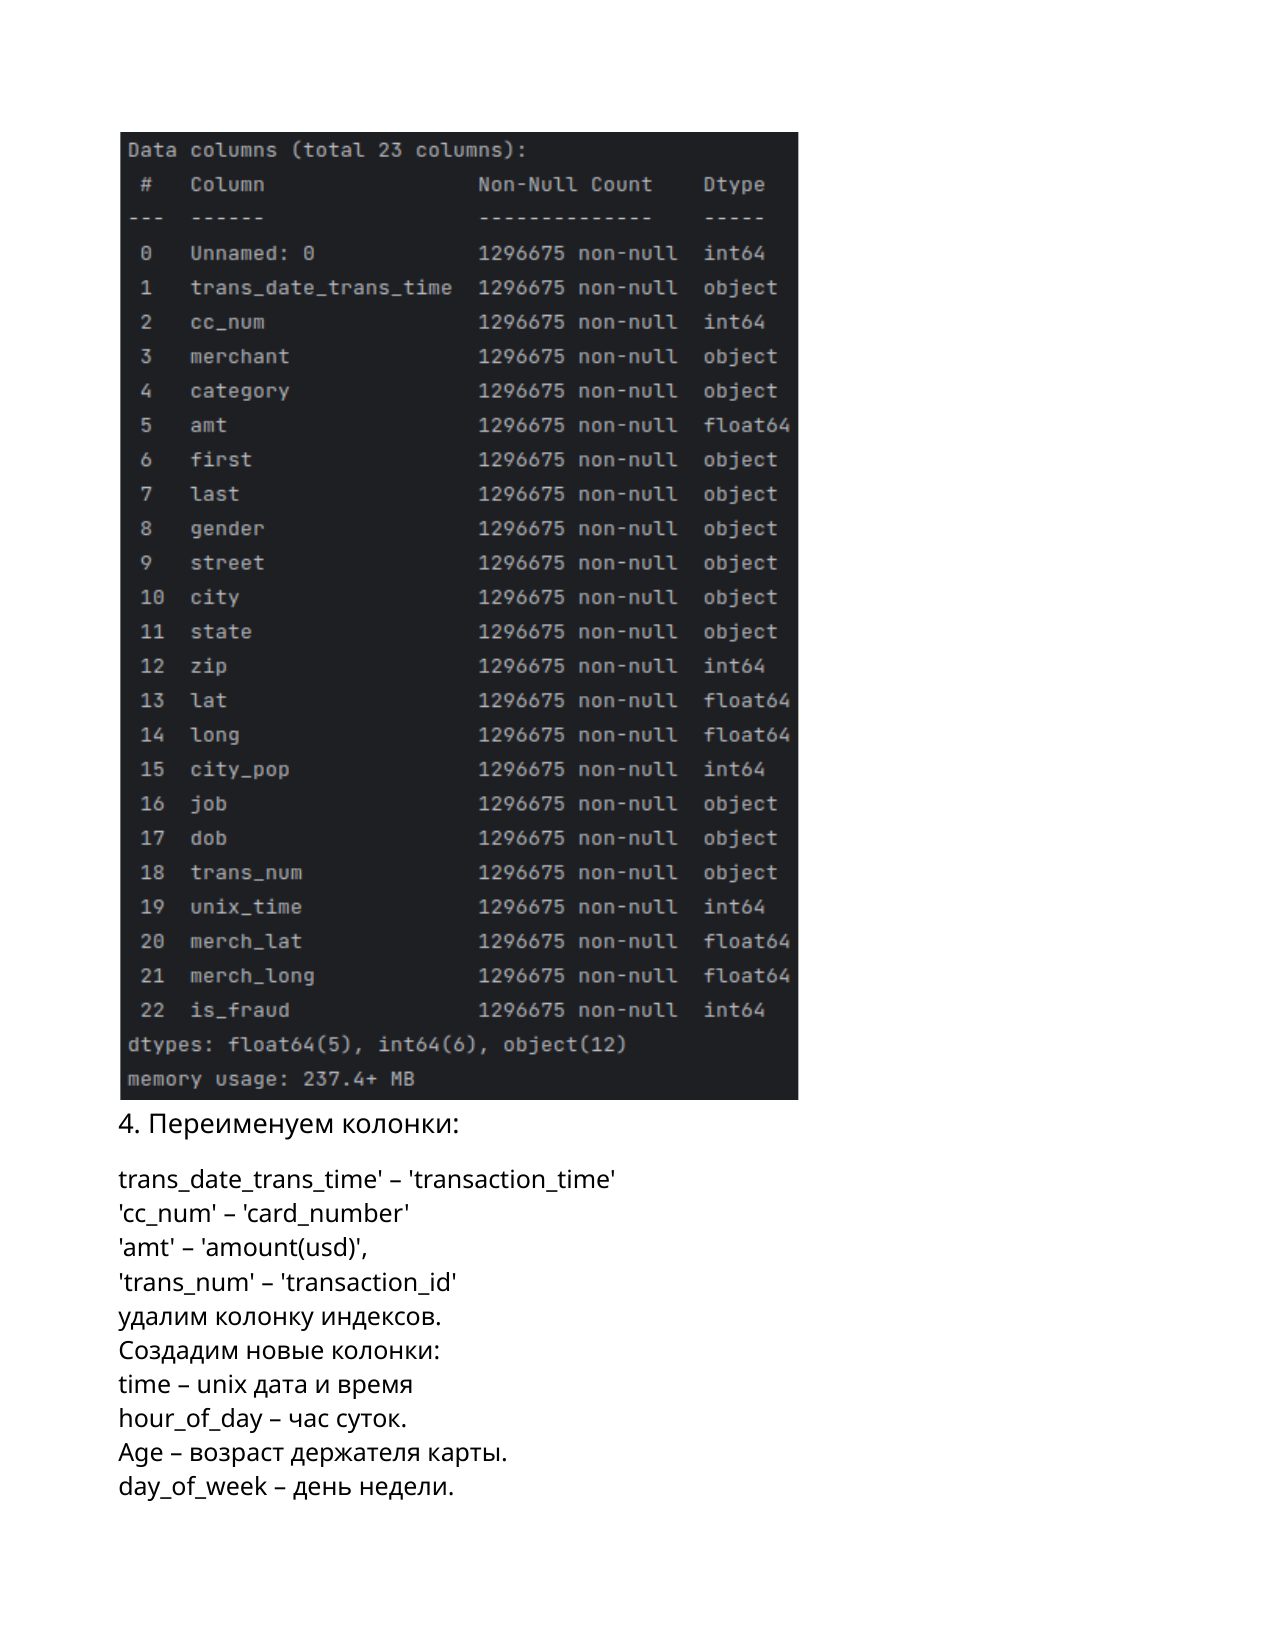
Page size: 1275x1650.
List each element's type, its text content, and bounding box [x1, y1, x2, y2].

text 4. Переименуем колонки: [118, 118, 1157, 1142]
text hour_of_day – час суток. [118, 1400, 1157, 1434]
picture [120, 132, 799, 1100]
text 'cc_num' – 'card_number' [118, 1196, 1157, 1230]
text Создадим новые колонки: [118, 1332, 1157, 1366]
text day_of_week – день недели. [118, 1468, 1157, 1503]
text 'trans_num' – 'transaction_id' [118, 1264, 1157, 1298]
text time – unix дата и время [118, 1366, 1157, 1400]
text 'amt' – 'amount(usd)', [118, 1230, 1157, 1264]
text удалим колонку индексов. [118, 1298, 1157, 1332]
text trans_date_trans_time' – 'transaction_time' [118, 1162, 1157, 1196]
text Age – возраст держателя карты. [118, 1434, 1157, 1468]
